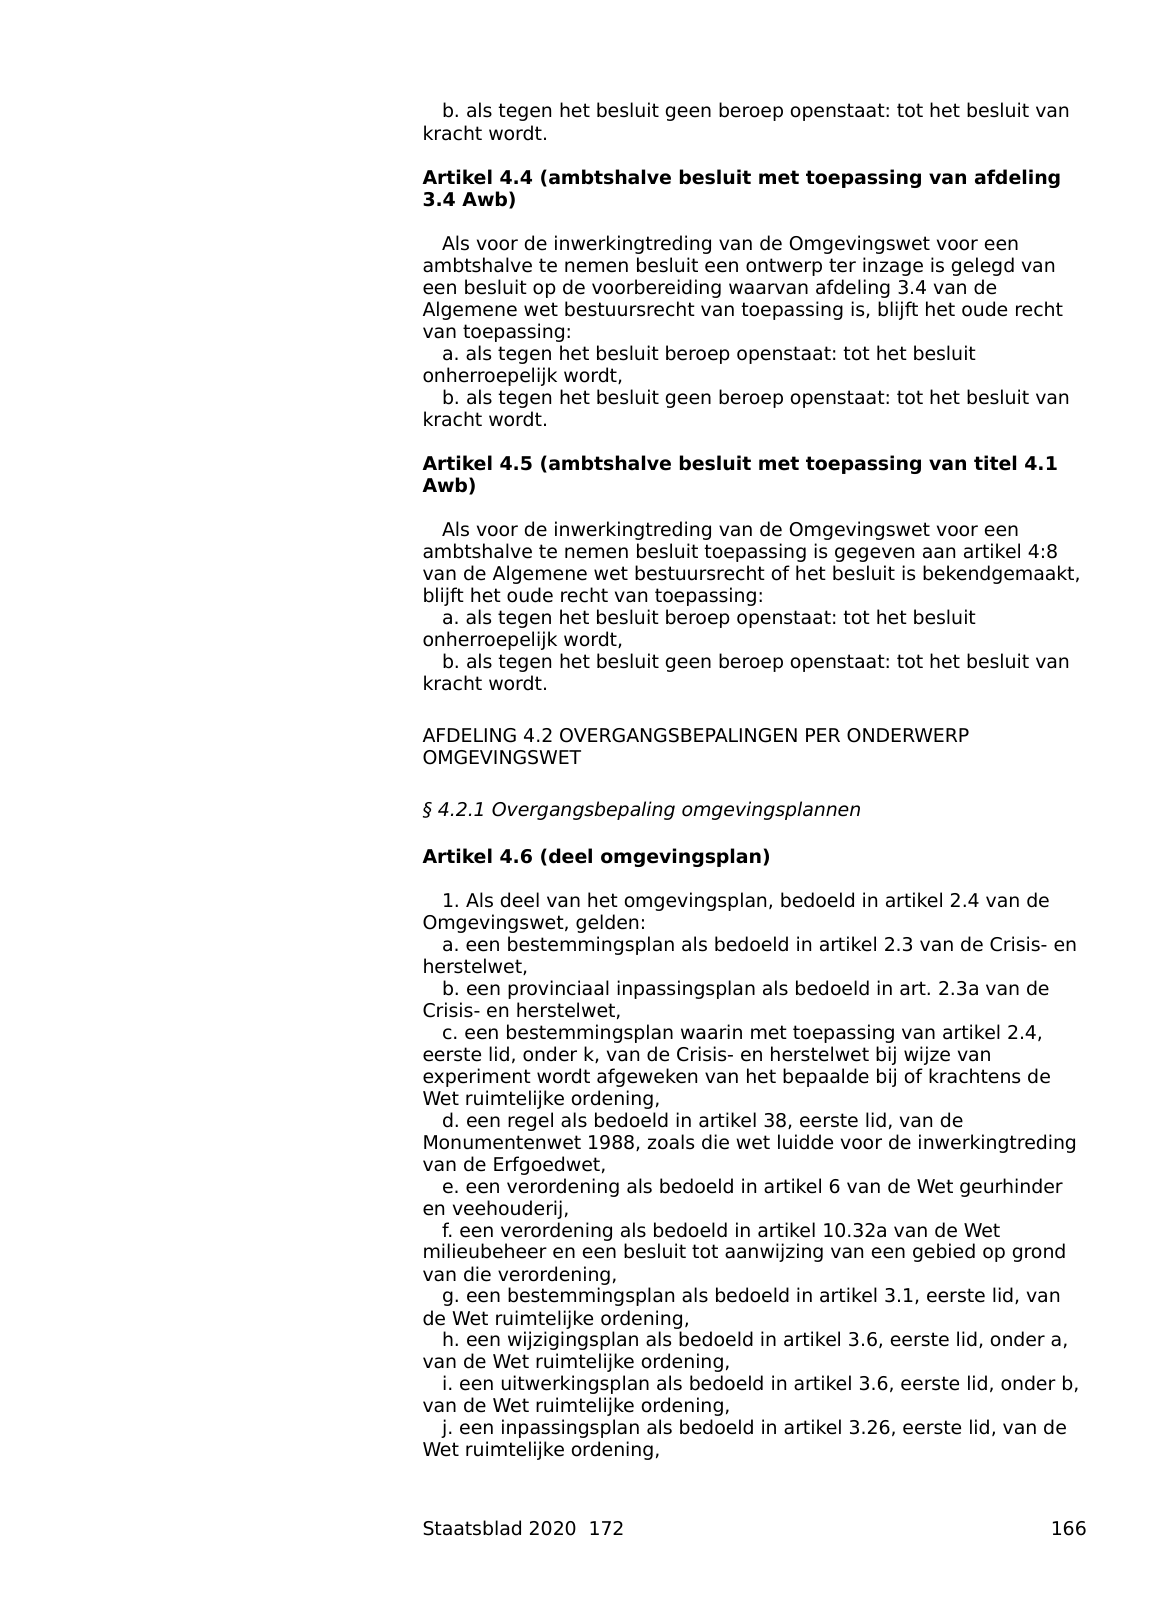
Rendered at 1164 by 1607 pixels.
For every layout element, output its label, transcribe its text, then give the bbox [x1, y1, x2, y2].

subtitle AFDELING 4.2 OVERGANGSBEPALINGEN PER ONDERWERP OMGEVINGSWET [422, 725, 1087, 769]
text a. als tegen het besluit beroep openstaat: tot het besluit onherroepelijk wordt, [422, 343, 1087, 387]
text d. een regel als bedoeld in artikel 38, eerste lid, van de Monumentenwet 1988, zoals die wet luidde voor de inwerkingtreding van de Erfgoedwet, [422, 1109, 1087, 1176]
text c. een bestemmingsplan waarin met toepassing van artikel 2.4, eerste lid, onder k, van de Crisis- en herstelwet bij wijze van experiment wordt afgeweken van het bepaalde bij of krachtens de Wet ruimtelijke ordening, [422, 1022, 1087, 1109]
text b. als tegen het besluit geen beroep openstaat: tot het besluit van kracht wordt. [422, 651, 1087, 695]
text j. een inpassingsplan als bedoeld in artikel 3.26, eerste lid, van de Wet ruimtelijke ordening, [422, 1417, 1087, 1461]
text a. als tegen het besluit beroep openstaat: tot het besluit onherroepelijk wordt, [422, 607, 1087, 651]
text b. een provinciaal inpassingsplan als bedoeld in art. 2.3a van de Crisis- en herstelwet, [422, 978, 1087, 1022]
text 1. Als deel van het omgevingsplan, bedoeld in artikel 2.4 van de Omgevingswet, gelden: [422, 890, 1087, 934]
text Als voor de inwerkingtreding van de Omgevingswet voor een ambtshalve te nemen besluit een ontwerp ter inzage is gelegd van een besluit op de voorbereiding waarvan afdeling 3.4 van de Algemene wet bestuursrecht van toepassing is, blijft het oude recht van toepassing: [422, 233, 1087, 343]
text g. een bestemmingsplan als bedoeld in artikel 3.1, eerste lid, van de Wet ruimtelijke ordening, [422, 1285, 1087, 1329]
text Als voor de inwerkingtreding van de Omgevingswet voor een ambtshalve te nemen besluit toepassing is gegeven aan artikel 4:8 van de Algemene wet bestuursrecht of het besluit is bekendgemaakt, blijft het oude recht van toepassing: [422, 519, 1087, 607]
text f. een verordening als bedoeld in artikel 10.32a van de Wet milieubeheer en een besluit tot aanwijzing van een gebied op grond van die verordening, [422, 1219, 1087, 1285]
text b. als tegen het besluit geen beroep openstaat: tot het besluit van kracht wordt. [422, 387, 1087, 431]
subtitle § 4.2.1 Overgangsbepaling omgevingsplannen [422, 799, 1087, 821]
subtitle Artikel 4.4 (ambtshalve besluit met toepassing van afdeling 3.4 Awb) [422, 167, 1087, 211]
subtitle Artikel 4.6 (deel omgevingsplan) [422, 846, 1087, 868]
text h. een wijzigingsplan als bedoeld in artikel 3.6, eerste lid, onder a, van de Wet ruimtelijke ordening, [422, 1329, 1087, 1373]
text a. een bestemmingsplan als bedoeld in artikel 2.3 van de Crisis- en herstelwet, [422, 934, 1087, 978]
text i. een uitwerkingsplan als bedoeld in artikel 3.6, eerste lid, onder b, van de Wet ruimtelijke ordening, [422, 1373, 1087, 1417]
text b. als tegen het besluit geen beroep openstaat: tot het besluit van kracht wordt. [422, 100, 1087, 144]
text e. een verordening als bedoeld in artikel 6 van de Wet geurhinder en veehouderij, [422, 1176, 1087, 1219]
subtitle Artikel 4.5 (ambtshalve besluit met toepassing van titel 4.1 Awb) [422, 453, 1087, 497]
